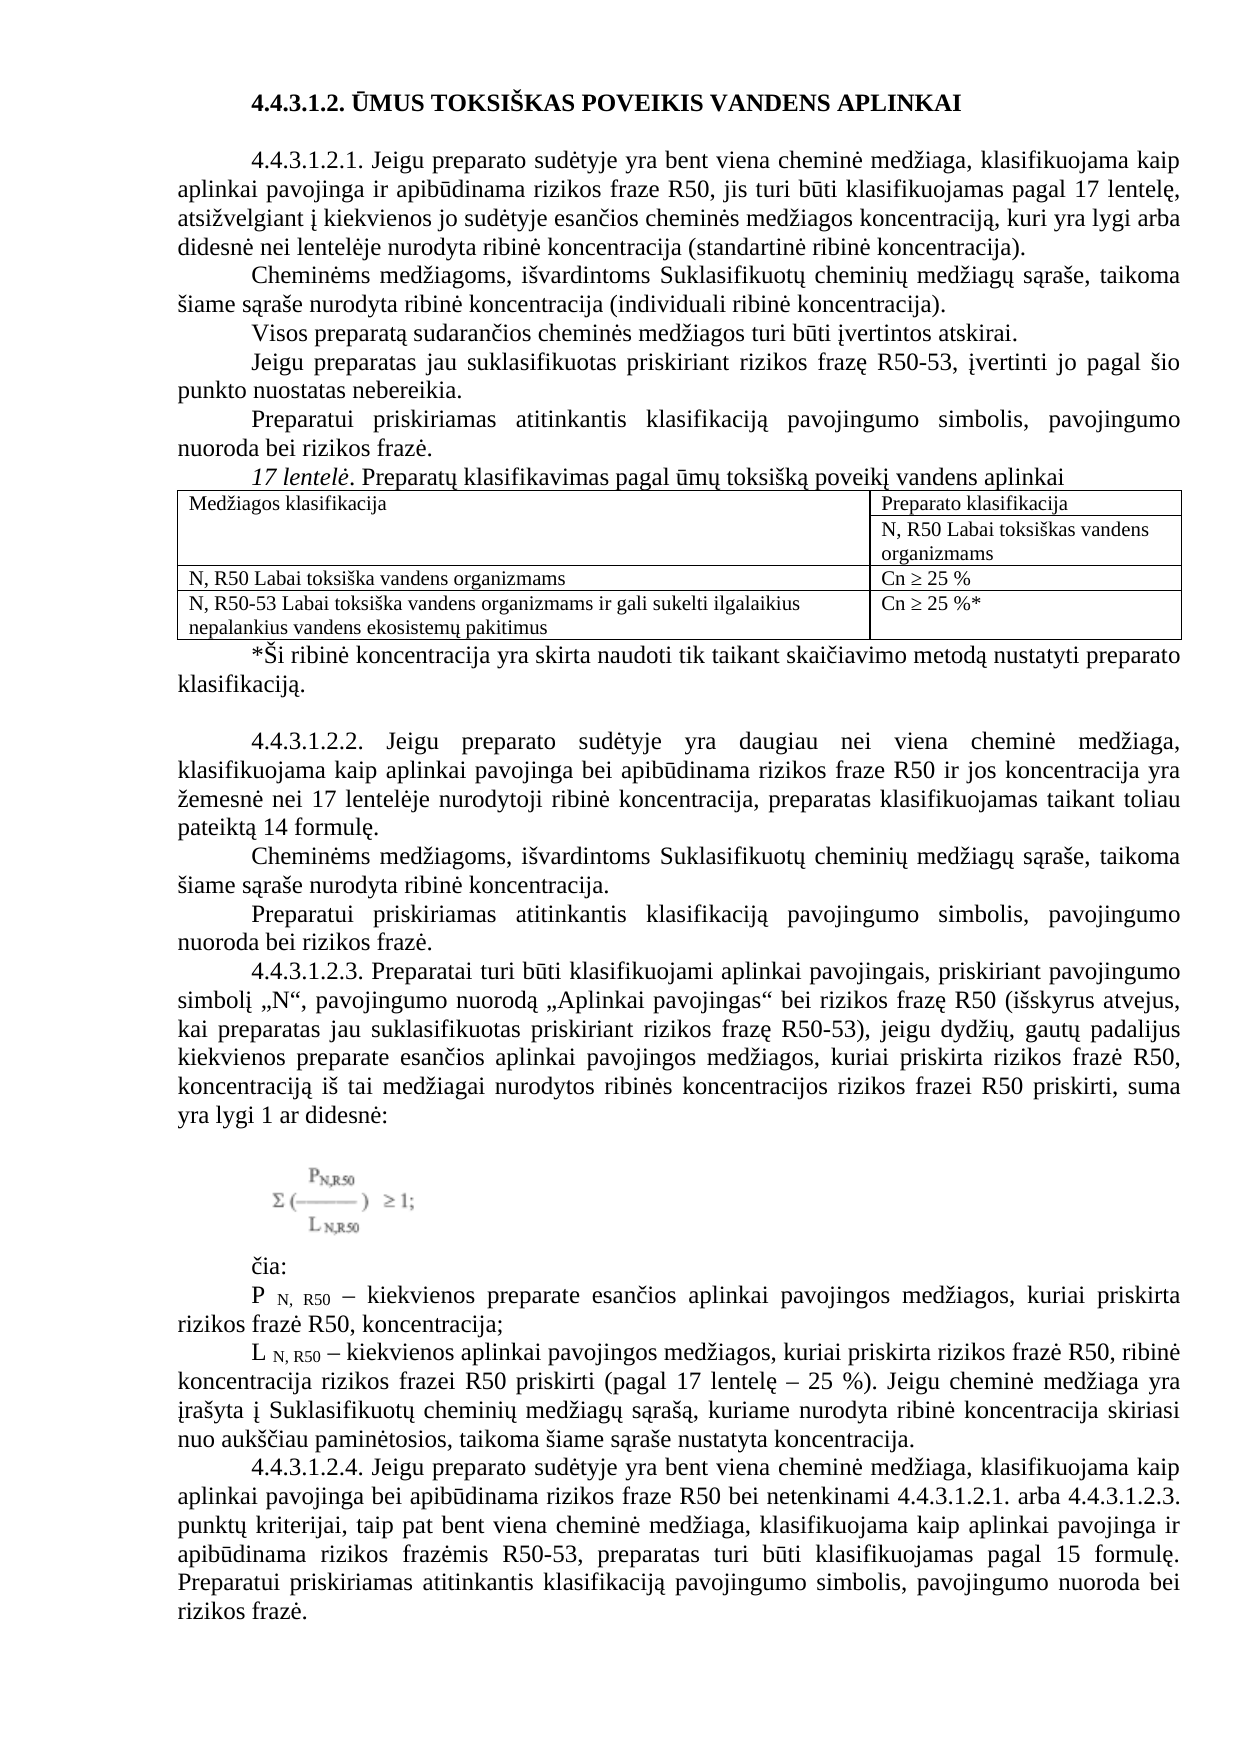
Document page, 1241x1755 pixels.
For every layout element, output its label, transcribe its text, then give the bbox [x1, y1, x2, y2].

text 4.4.3.1.2. ŪMUS TOKSIŠKAS POVEIKIS VANDENS APLINKAI [177, 88, 1181, 117]
text Preparatui priskiriamas atitinkantis klasifikaciją pavojingumo simbolis, pavojingumo nuoroda bei rizikos frazė. [177, 404, 1181, 462]
table_header Preparato klasifikacija [871, 491, 1181, 515]
text Visos preparatą sudarančios cheminės medžiagos turi būti įvertintos atskirai. [177, 318, 1181, 347]
table_cell N, R50-53 Labai toksiška vandens organizmams ir gali sukelti ilgalaikius nepalankius vandens ekosistemų pakitimus [178, 591, 869, 639]
text 17 lentelė. Preparatų klasifikavimas pagal ūmų toksišką poveikį vandens aplinkai [177, 462, 1181, 490]
text Jeigu preparatas jau suklasifikuotas priskiriant rizikos frazę R50-53, įvertinti jo pagal šio punkto nuostatas nebereikia. [177, 347, 1181, 404]
table_cell N, R50 Labai toksiška vandens organizmams [178, 566, 869, 590]
table_cell Cn ≥ 25 % [871, 566, 1181, 590]
table_cell N, R50 Labai toksiškas vandens organizmams [871, 516, 1181, 564]
text Cheminėms medžiagoms, išvardintoms Suklasifikuotų cheminių medžiagų sąraše, taikoma šiame sąraše nurodyta ribinė koncentracija. [177, 841, 1181, 899]
table_header Medžiagos klasifikacija [178, 491, 869, 564]
text L N, R50 – kiekvienos aplinkai pavojingos medžiagos, kuriai priskirta rizikos frazė R50, ribinė koncentracija rizikos frazei R50 priskirti (pagal 17 lentelę – 25 %). Jeigu cheminė medžiaga yra įrašyta į Suklasifikuotų cheminių medžiagų sąrašą, kuriame nurodyta ribinė koncentracija skiriasi nuo aukščiau paminėtosios, taikoma šiame sąraše nustatyta koncentracija. [177, 1337, 1181, 1452]
text *Ši ribinė koncentracija yra skirta naudoti tik taikant skaičiavimo metodą nustatyti preparato klasifikaciją. [177, 640, 1181, 697]
text Preparatui priskiriamas atitinkantis klasifikaciją pavojingumo simbolis, pavojingumo nuoroda bei rizikos frazė. [177, 899, 1181, 956]
text čia: [177, 1251, 1181, 1280]
text P N, R50 – kiekvienos preparate esančios aplinkai pavojingos medžiagos, kuriai priskirta rizikos frazė R50, koncentracija; [177, 1280, 1181, 1337]
text 4.4.3.1.2.1. Jeigu preparato sudėtyje yra bent viena cheminė medžiaga, klasifikuojama kaip aplinkai pavojinga ir apibūdinama rizikos fraze R50, jis turi būti klasifikuojamas pagal 17 lentelę, atsižvelgiant į kiekvienos jo sudėtyje esančios cheminės medžiagos koncentraciją, kuri yra lygi arba didesnė nei lentelėje nurodyta ribinė koncentracija (standartinė ribinė koncentracija). [177, 145, 1181, 260]
text 4.4.3.1.2.4. Jeigu preparato sudėtyje yra bent viena cheminė medžiaga, klasifikuojama kaip aplinkai pavojinga bei apibūdinama rizikos fraze R50 bei netenkinami 4.4.3.1.2.1. arba 4.4.3.1.2.3. punktų kriterijai, taip pat bent viena cheminė medžiaga, klasifikuojama kaip aplinkai pavojinga ir apibūdinama rizikos frazėmis R50-53, preparatas turi būti klasifikuojamas pagal 15 formulę. Preparatui priskiriamas atitinkantis klasifikaciją pavojingumo simbolis, pavojingumo nuoroda bei rizikos frazė. [177, 1452, 1181, 1625]
text 4.4.3.1.2.2. Jeigu preparato sudėtyje yra daugiau nei viena cheminė medžiaga, klasifikuojama kaip aplinkai pavojinga bei apibūdinama rizikos fraze R50 ir jos koncentracija yra žemesnė nei 17 lentelėje nurodytoji ribinė koncentracija, preparatas klasifikuojamas taikant toliau pateiktą 14 formulę. [177, 726, 1181, 841]
table_cell Cn ≥ 25 %* [871, 591, 1181, 639]
text 4.4.3.1.2.3. Preparatai turi būti klasifikuojami aplinkai pavojingais, priskiriant pavojingumo simbolį „N“, pavojingumo nuorodą „Aplinkai pavojingas“ bei rizikos frazę R50 (išskyrus atvejus, kai preparatas jau suklasifikuotas priskiriant rizikos frazę R50-53), jeigu dydžių, gautų padalijus kiekvienos preparate esančios aplinkai pavojingos medžiagos, kuriai priskirta rizikos frazė R50, koncentraciją iš tai medžiagai nurodytos ribinės koncentracijos rizikos frazei R50 priskirti, suma yra lygi 1 ar didesnė: [177, 956, 1181, 1129]
text Cheminėms medžiagoms, išvardintoms Suklasifikuotų cheminių medžiagų sąraše, taikoma šiame sąraše nurodyta ribinė koncentracija (individuali ribinė koncentracija). [177, 260, 1181, 318]
